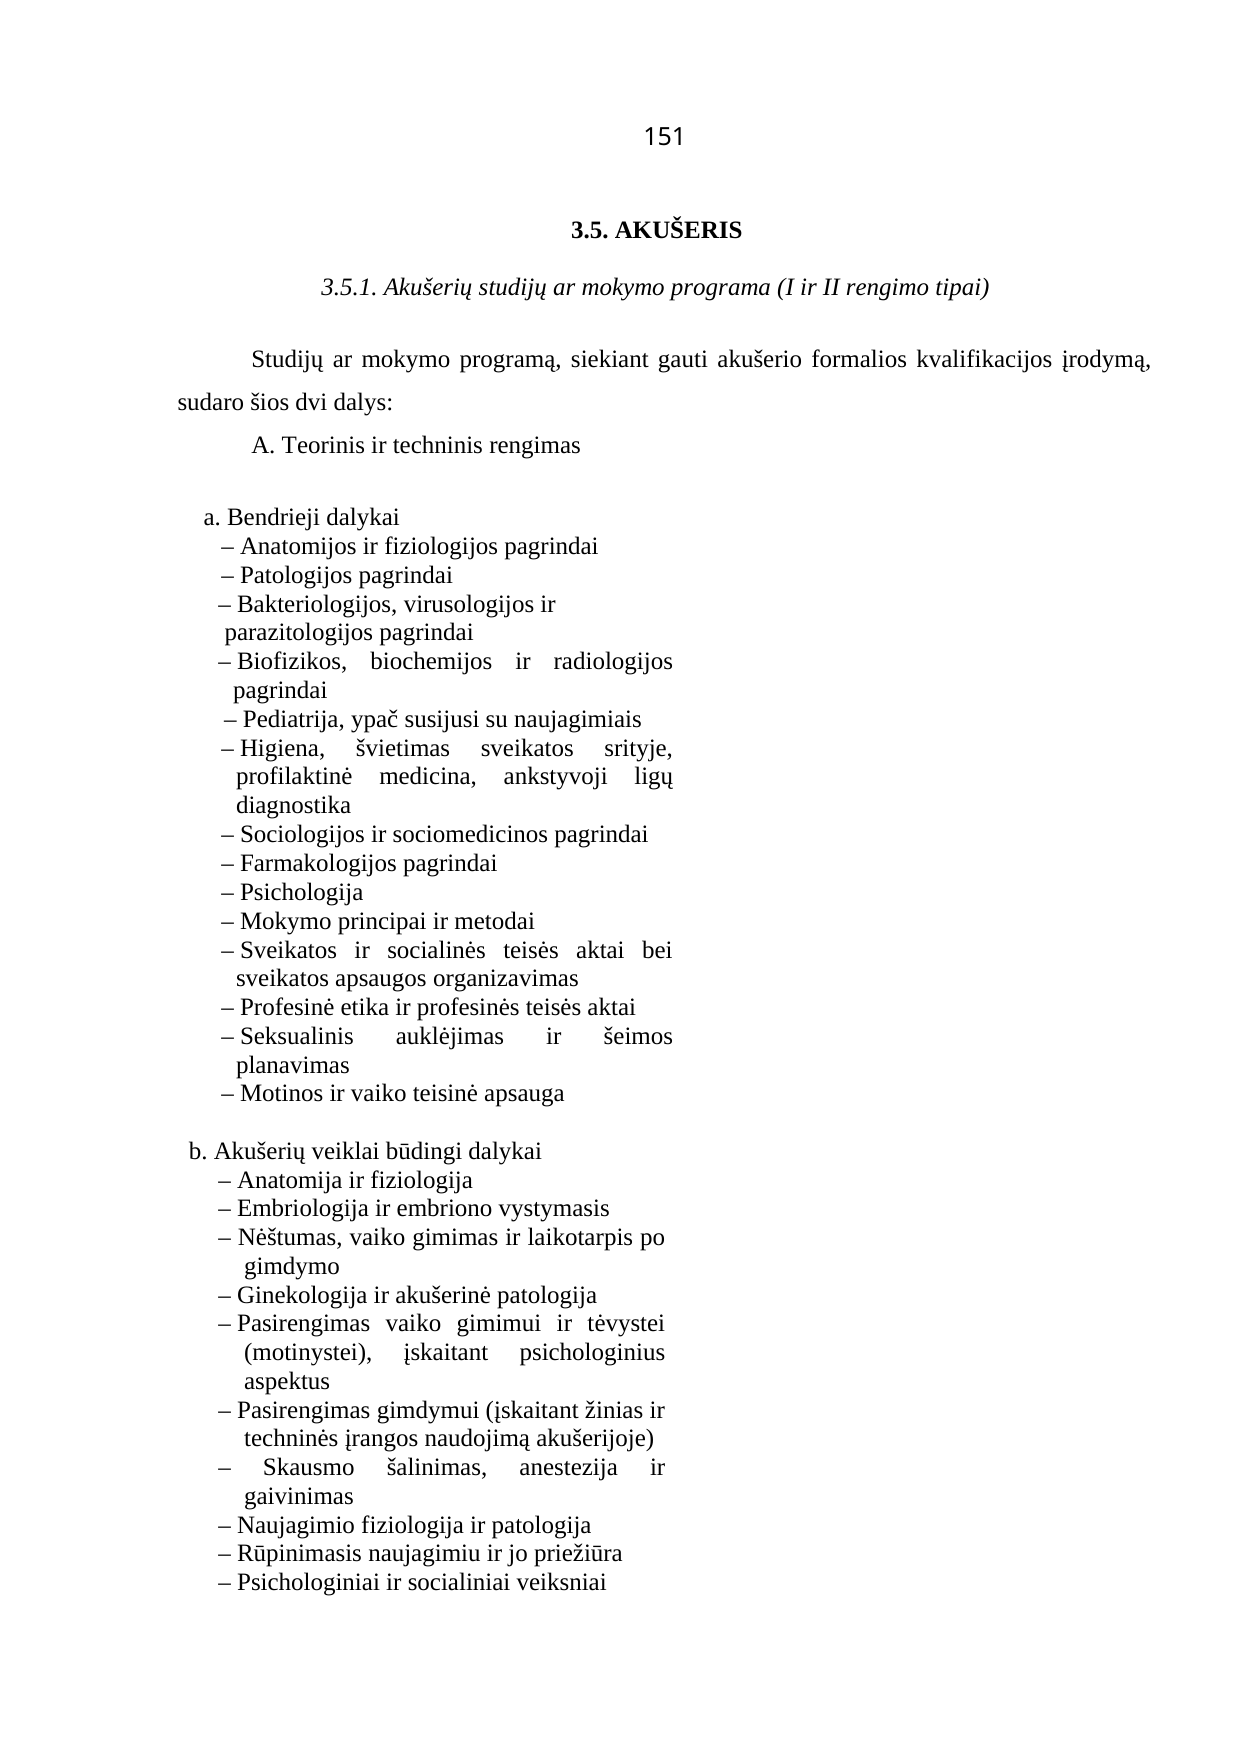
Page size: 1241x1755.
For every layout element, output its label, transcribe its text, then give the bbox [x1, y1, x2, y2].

table_cell – Seksualinis auklėjimas ir šeimos planavimas [177, 1021, 690, 1078]
table_header b. Akušerių veiklai būdingi dalykai [177, 1136, 682, 1165]
table_cell – Sveikatos ir socialinės teisės aktai bei sveikatos apsaugos organizavimas [177, 935, 690, 992]
text A. Teorinis ir techninis rengimas [177, 431, 1151, 459]
table_cell – Profesinė etika ir profesinės teisės aktai [177, 992, 690, 1021]
table_cell – Pediatrija, ypač susijusi su naujagimiais [177, 704, 690, 733]
table_cell – Patologijos pagrindai [177, 560, 690, 589]
table_cell – Rūpinimasis naujagimiu ir jo priežiūra [177, 1539, 682, 1567]
text Studijų ar mokymo programą, siekiant gauti akušerio formalios kvalifikacijos įrodymą, sudaro šios dvi dalys: [177, 344, 1152, 416]
table_cell – Anatomijos ir fiziologijos pagrindai [177, 531, 690, 560]
table_cell – Biofizikos, biochemijos ir radiologijos pagrindai [177, 646, 690, 704]
table_cell – Pasirengimas gimdymui (įskaitant žinias ir techninės įrangos naudojimą akušerijoje) [177, 1395, 682, 1452]
table_cell – Bakteriologijos, virusologijos ir parazitologijos pagrindai [177, 589, 690, 646]
table_cell – Pasirengimas vaiko gimimui ir tėvystei (motinystei), įskaitant psichologinius aspektus [177, 1309, 682, 1395]
table_cell – Nėštumas, vaiko gimimas ir laikotarpis po gimdymo [177, 1222, 682, 1280]
table_cell – Sociologijos ir sociomedicinos pagrindai [177, 819, 690, 848]
text 3.5.1. Akušerių studijų ar mokymo programa (I ir II rengimo tipai) [177, 272, 1136, 301]
table_cell – Naujagimio fiziologija ir patologija [177, 1510, 682, 1538]
table_cell – Ginekologija ir akušerinė patologija [177, 1280, 682, 1308]
table_cell – Skausmo šalinimas, anestezija ir gaivinimas [177, 1452, 682, 1510]
table_cell – Farmakologijos pagrindai [177, 848, 690, 877]
table_header a. Bendrieji dalykai [177, 503, 690, 531]
table_cell – Psichologiniai ir socialiniai veiksniai [177, 1567, 682, 1596]
table_cell – Higiena, švietimas sveikatos srityje, profilaktinė medicina, ankstyvoji ligų diagnostika [177, 733, 690, 819]
table_cell – Embriologija ir embriono vystymasis [177, 1194, 682, 1222]
text 3.5. AKUŠERIS [177, 215, 1136, 244]
table_cell – Anatomija ir fiziologija [177, 1165, 682, 1193]
table_cell – Psichologija [177, 877, 690, 906]
table_cell – Motinos ir vaiko teisinė apsauga [177, 1079, 690, 1136]
table_cell – Mokymo principai ir metodai [177, 906, 690, 935]
